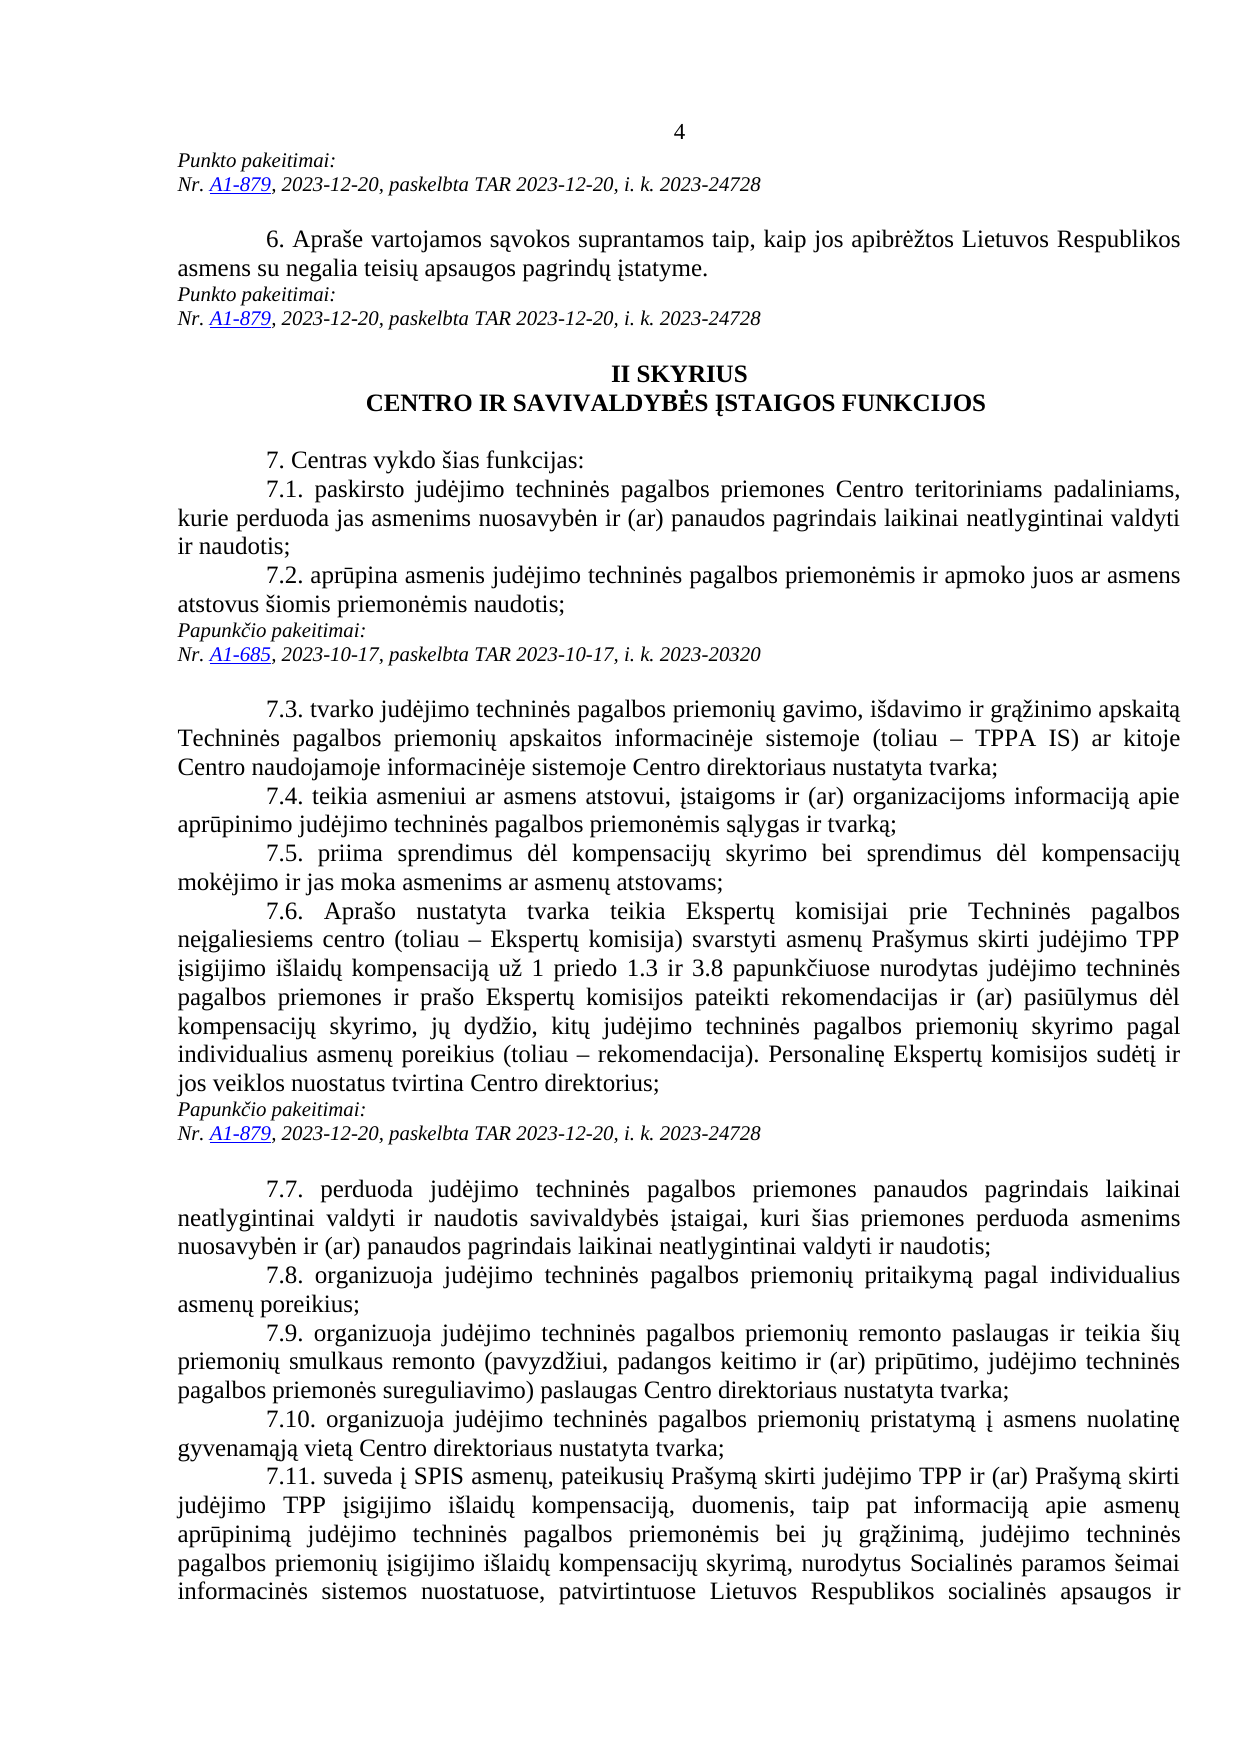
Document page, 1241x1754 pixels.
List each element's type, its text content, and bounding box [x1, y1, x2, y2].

text 7.8. organizuoja judėjimo techninės pagalbos priemonių pritaikymą pagal individualius asmenų poreikius; [177, 1260, 1181, 1318]
text Nr. A1-879, 2023-12-20, paskelbta TAR 2023-12-20, i. k. 2023-24728 [177, 172, 1181, 196]
text 7.7. perduoda judėjimo techninės pagalbos priemones panaudos pagrindais laikinai neatlygintinai valdyti ir naudotis savivaldybės įstaigai, kuri šias priemones perduoda asmenims nuosavybėn ir (ar) panaudos pagrindais laikinai neatlygintinai valdyti ir naudotis; [177, 1174, 1181, 1260]
text Papunkčio pakeitimai: [177, 1097, 1181, 1121]
text Papunkčio pakeitimai: [177, 618, 1181, 642]
text 7.4. teikia asmeniui ar asmens atstovui, įstaigoms ir (ar) organizacijoms informaciją apie aprūpinimo judėjimo techninės pagalbos priemonėmis sąlygas ir tvarką; [177, 781, 1181, 838]
text 7.3. tvarko judėjimo techninės pagalbos priemonių gavimo, išdavimo ir grąžinimo apskaitą Techninės pagalbos priemonių apskaitos informacinėje sistemoje (toliau – TPPA IS) ar kitoje Centro naudojamoje informacinėje sistemoje Centro direktoriaus nustatyta tvarka; [177, 694, 1181, 781]
text Nr. A1-879, 2023-12-20, paskelbta TAR 2023-12-20, i. k. 2023-24728 [177, 306, 1181, 330]
text 7.2. aprūpina asmenis judėjimo techninės pagalbos priemonėmis ir apmoko juos ar asmens atstovus šiomis priemonėmis naudotis; [177, 560, 1181, 618]
text CENTRO IR SAVIVALDYBĖS ĮSTAIGOS FUNKCIJOS [177, 388, 1181, 416]
text Nr. A1-685, 2023-10-17, paskelbta TAR 2023-10-17, i. k. 2023-20320 [177, 642, 1181, 666]
text 7.6. Aprašo nustatyta tvarka teikia Ekspertų komisijai prie Techninės pagalbos neįgaliesiems centro (toliau – Ekspertų komisija) svarstyti asmenų Prašymus skirti judėjimo TPP įsigijimo išlaidų kompensaciją už 1 priedo 1.3 ir 3.8 papunkčiuose nurodytas judėjimo techninės pagalbos priemones ir prašo Ekspertų komisijos pateikti rekomendacijas ir (ar) pasiūlymus dėl kompensacijų skyrimo, jų dydžio, kitų judėjimo techninės pagalbos priemonių skyrimo pagal individualius asmenų poreikius (toliau – rekomendacija). Personalinę Ekspertų komisijos sudėtį ir jos veiklos nuostatus tvirtina Centro direktorius; [177, 896, 1181, 1097]
text 7.1. paskirsto judėjimo techninės pagalbos priemones Centro teritoriniams padaliniams, kurie perduoda jas asmenims nuosavybėn ir (ar) panaudos pagrindais laikinai neatlygintinai valdyti ir naudotis; [177, 474, 1181, 560]
text 7.5. priima sprendimus dėl kompensacijų skyrimo bei sprendimus dėl kompensacijų mokėjimo ir jas moka asmenims ar asmenų atstovams; [177, 838, 1181, 896]
text 7.11. suveda į SPIS asmenų, pateikusių Prašymą skirti judėjimo TPP ir (ar) Prašymą skirti judėjimo TPP įsigijimo išlaidų kompensaciją, duomenis, taip pat informaciją apie asmenų aprūpinimą judėjimo techninės pagalbos priemonėmis bei jų grąžinimą, judėjimo techninės pagalbos priemonių įsigijimo išlaidų kompensacijų skyrimą, nurodytus Socialinės paramos šeimai informacinės sistemos nuostatuose, patvirtintuose Lietuvos Respublikos socialinės apsaugos ir [177, 1461, 1181, 1605]
text 6. Apraše vartojamos sąvokos suprantamos taip, kaip jos apibrėžtos Lietuvos Respublikos asmens su negalia teisių apsaugos pagrindų įstatyme. [177, 224, 1181, 282]
text Punkto pakeitimai: [177, 282, 1181, 306]
text 7.9. organizuoja judėjimo techninės pagalbos priemonių remonto paslaugas ir teikia šių priemonių smulkaus remonto (pavyzdžiui, padangos keitimo ir (ar) pripūtimo, judėjimo techninės pagalbos priemonės sureguliavimo) paslaugas Centro direktoriaus nustatyta tvarka; [177, 1318, 1181, 1404]
text II SKYRIUS [177, 359, 1181, 388]
text 7. Centras vykdo šias funkcijas: [177, 445, 1181, 474]
text Punkto pakeitimai: [177, 148, 1181, 172]
text 7.10. organizuoja judėjimo techninės pagalbos priemonių pristatymą į asmens nuolatinę gyvenamąją vietą Centro direktoriaus nustatyta tvarka; [177, 1404, 1181, 1461]
text Nr. A1-879, 2023-12-20, paskelbta TAR 2023-12-20, i. k. 2023-24728 [177, 1121, 1181, 1145]
